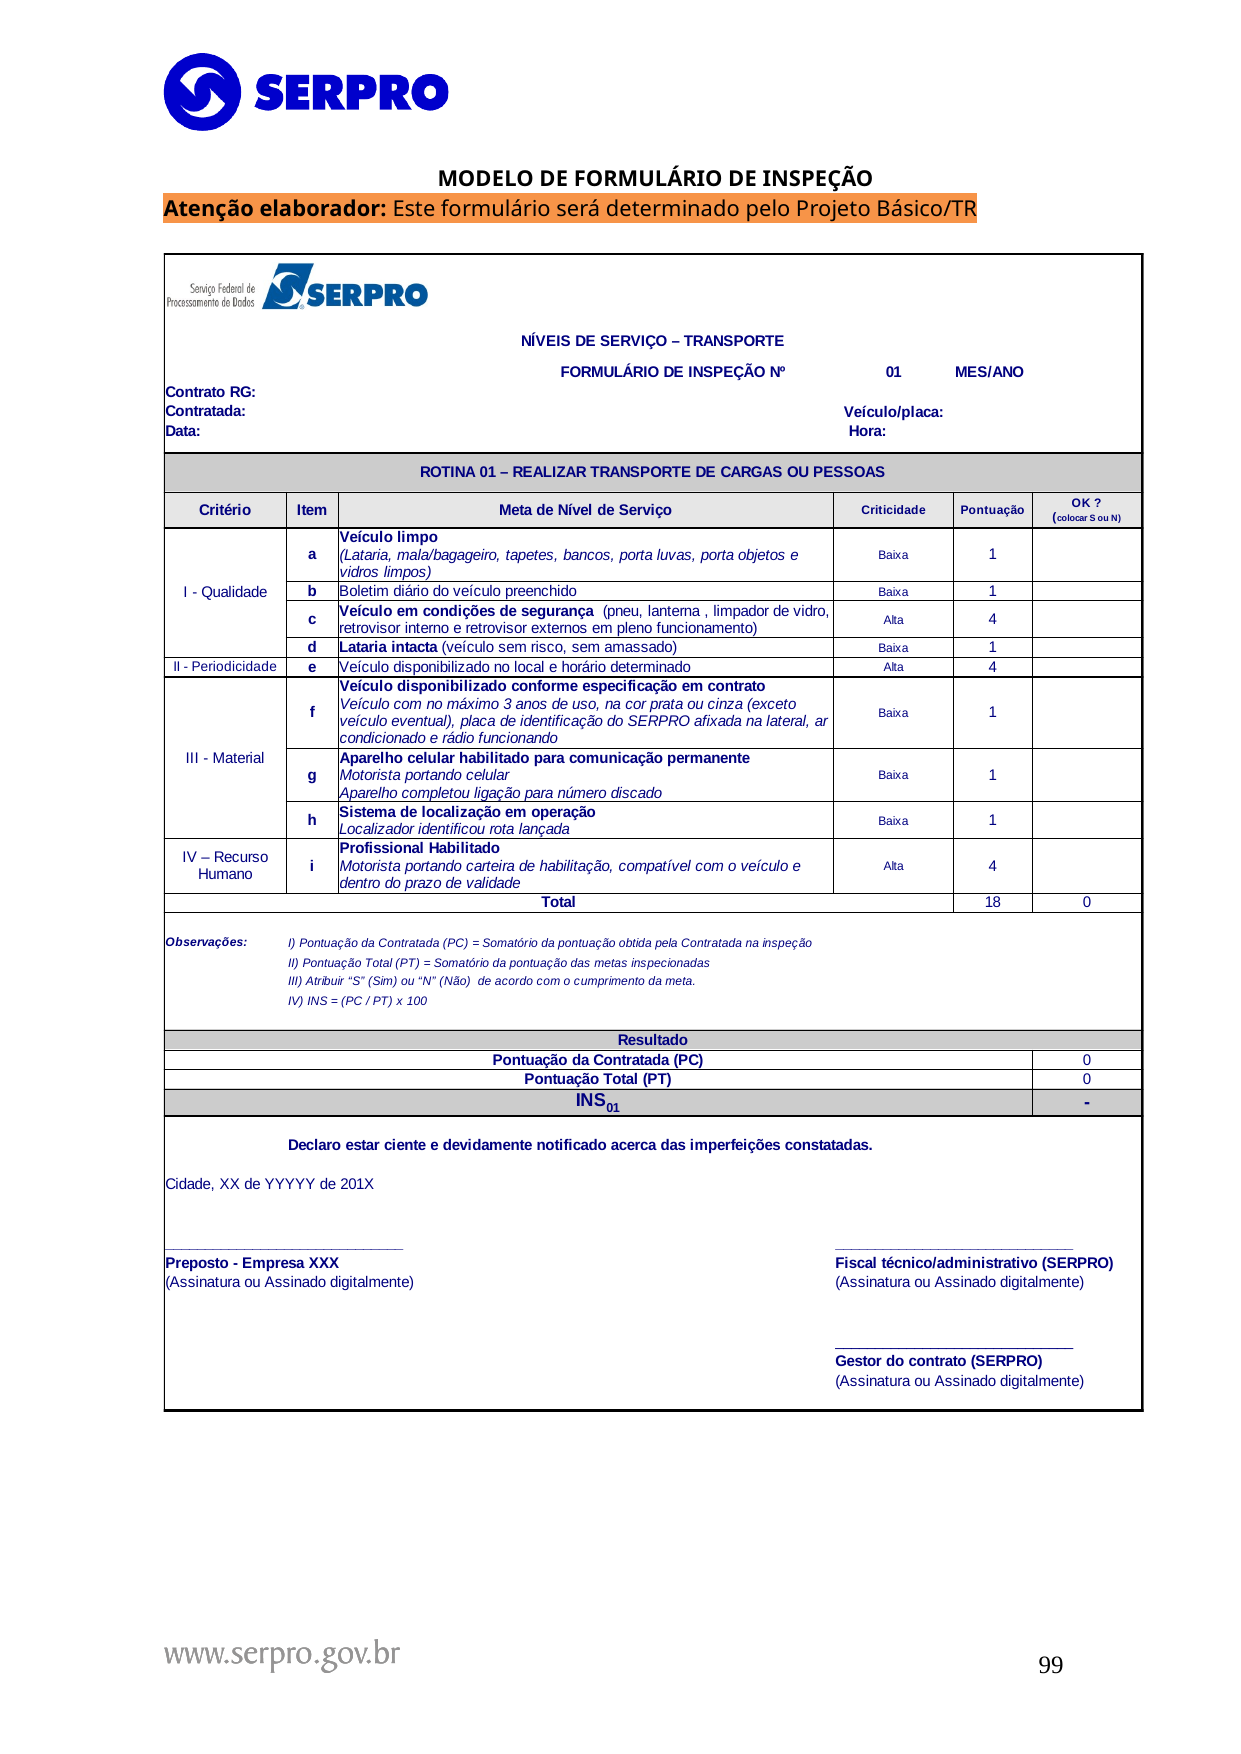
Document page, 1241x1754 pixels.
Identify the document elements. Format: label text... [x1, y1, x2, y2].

picture [169, 1639, 395, 1673]
text MODELO DE FORMULÁRIO DE INSPEÇÃO [163, 163, 1148, 193]
text Atenção elaborador: Este formulário será determinado pelo Projeto Básico/TR [163, 193, 1148, 223]
picture [163, 53, 449, 131]
